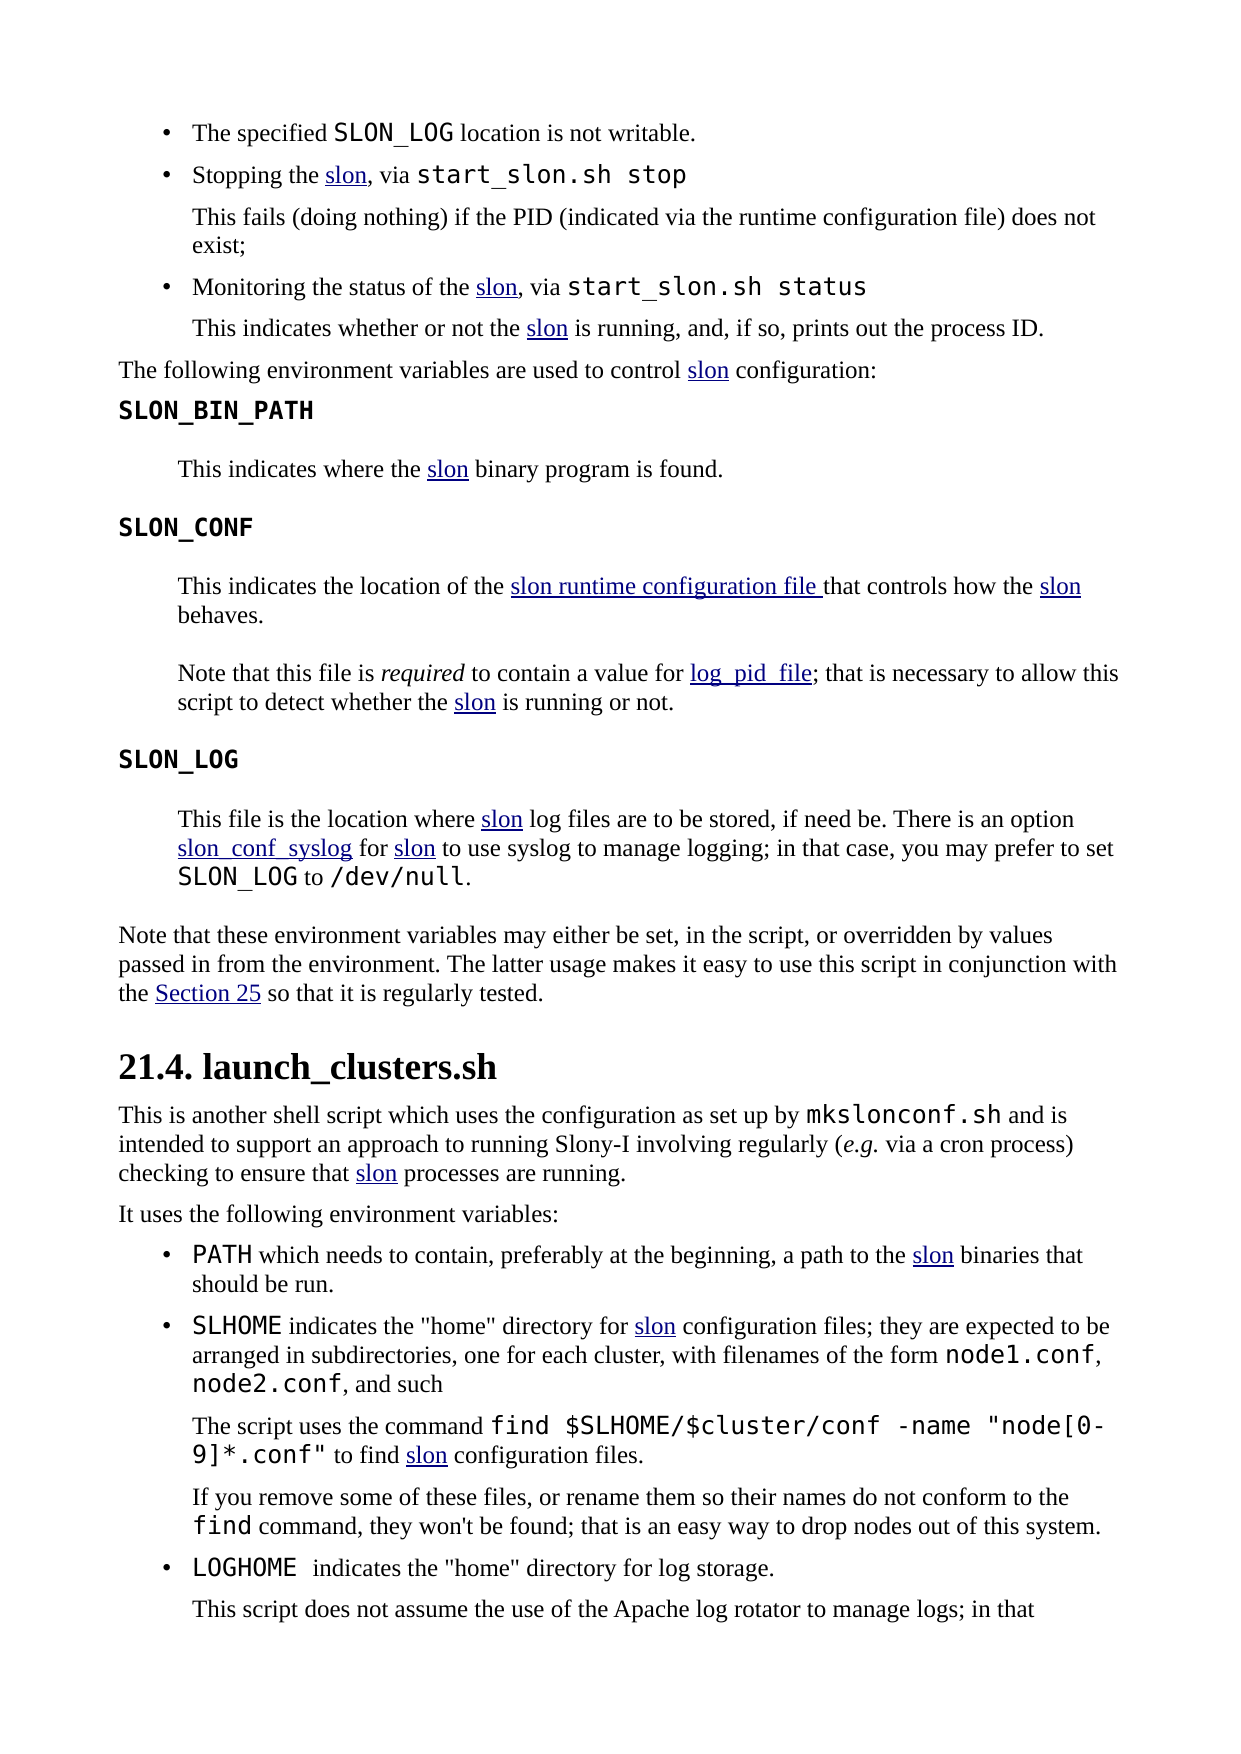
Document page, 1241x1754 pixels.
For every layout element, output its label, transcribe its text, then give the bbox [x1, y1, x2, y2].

list This indicates whether or not the slon is running, and, if so, prints out the process ID. [162, 313, 1122, 342]
list Note that this file is required to contain a value for log_pid_file; that is necessary to allow this script to detect whether the slon is running or not. [177, 658, 1122, 716]
list This indicates where the slon binary program is found. [177, 454, 1122, 483]
list LOGHOME indicates the "home" directory for log storage. [162, 1553, 1122, 1582]
subtitle SLON_CONF [118, 513, 1122, 542]
subtitle SLON_LOG [118, 745, 1122, 774]
text It uses the following environment variables: [118, 1199, 1122, 1228]
list Monitoring the status of the slon, via start_slon.sh status [162, 272, 1122, 301]
list This fails (doing nothing) if the PID (indicated via the runtime configuration file) does not exist; [162, 202, 1122, 259]
text Note that these environment variables may either be set, in the script, or overridden by values passed in from the environment. The latter usage makes it easy to use this script in conjunction with the Section 25 so that it is regularly tested. [118, 920, 1122, 1007]
list SLHOME indicates the "home" directory for slon configuration files; they are expected to be arranged in subdirectories, one for each cluster, with filenames of the form node1.conf, node2.conf, and such [162, 1311, 1122, 1398]
text The following environment variables are used to control slon configuration: [118, 355, 1122, 383]
list Stopping the slon, via start_slon.sh stop [162, 160, 1122, 189]
list PATH which needs to contain, preferably at the beginning, a path to the slon binaries that should be run. [162, 1240, 1122, 1298]
list The script uses the command find $SLHOME/$cluster/conf -name "node[0-9]*.conf" to find slon configuration files. [162, 1411, 1122, 1469]
list This script does not assume the use of the Apache log rotator to manage logs; in that [162, 1594, 1122, 1623]
list This file is the location where slon log files are to be stored, if need be. There is an option slon_conf_syslog for slon to use syslog to manage logging; in that case, you may prefer to set SLON_LOG to /dev/null. [177, 804, 1122, 891]
subtitle 21.4. launch_clusters.sh [118, 1044, 1122, 1087]
list The specified SLON_LOG location is not writable. [162, 118, 1122, 147]
list If you remove some of these files, or rename them so their names do not conform to the find command, they won't be found; that is an easy way to drop nodes out of this system. [162, 1482, 1122, 1540]
list This indicates the location of the slon runtime configuration file that controls how the slon behaves. [177, 571, 1122, 629]
subtitle SLON_BIN_PATH [118, 396, 1122, 425]
text This is another shell script which uses the configuration as set up by mkslonconf.sh and is intended to support an approach to running Slony-I involving regularly (e.g. via a cron process) checking to ensure that slon processes are running. [118, 1100, 1122, 1186]
